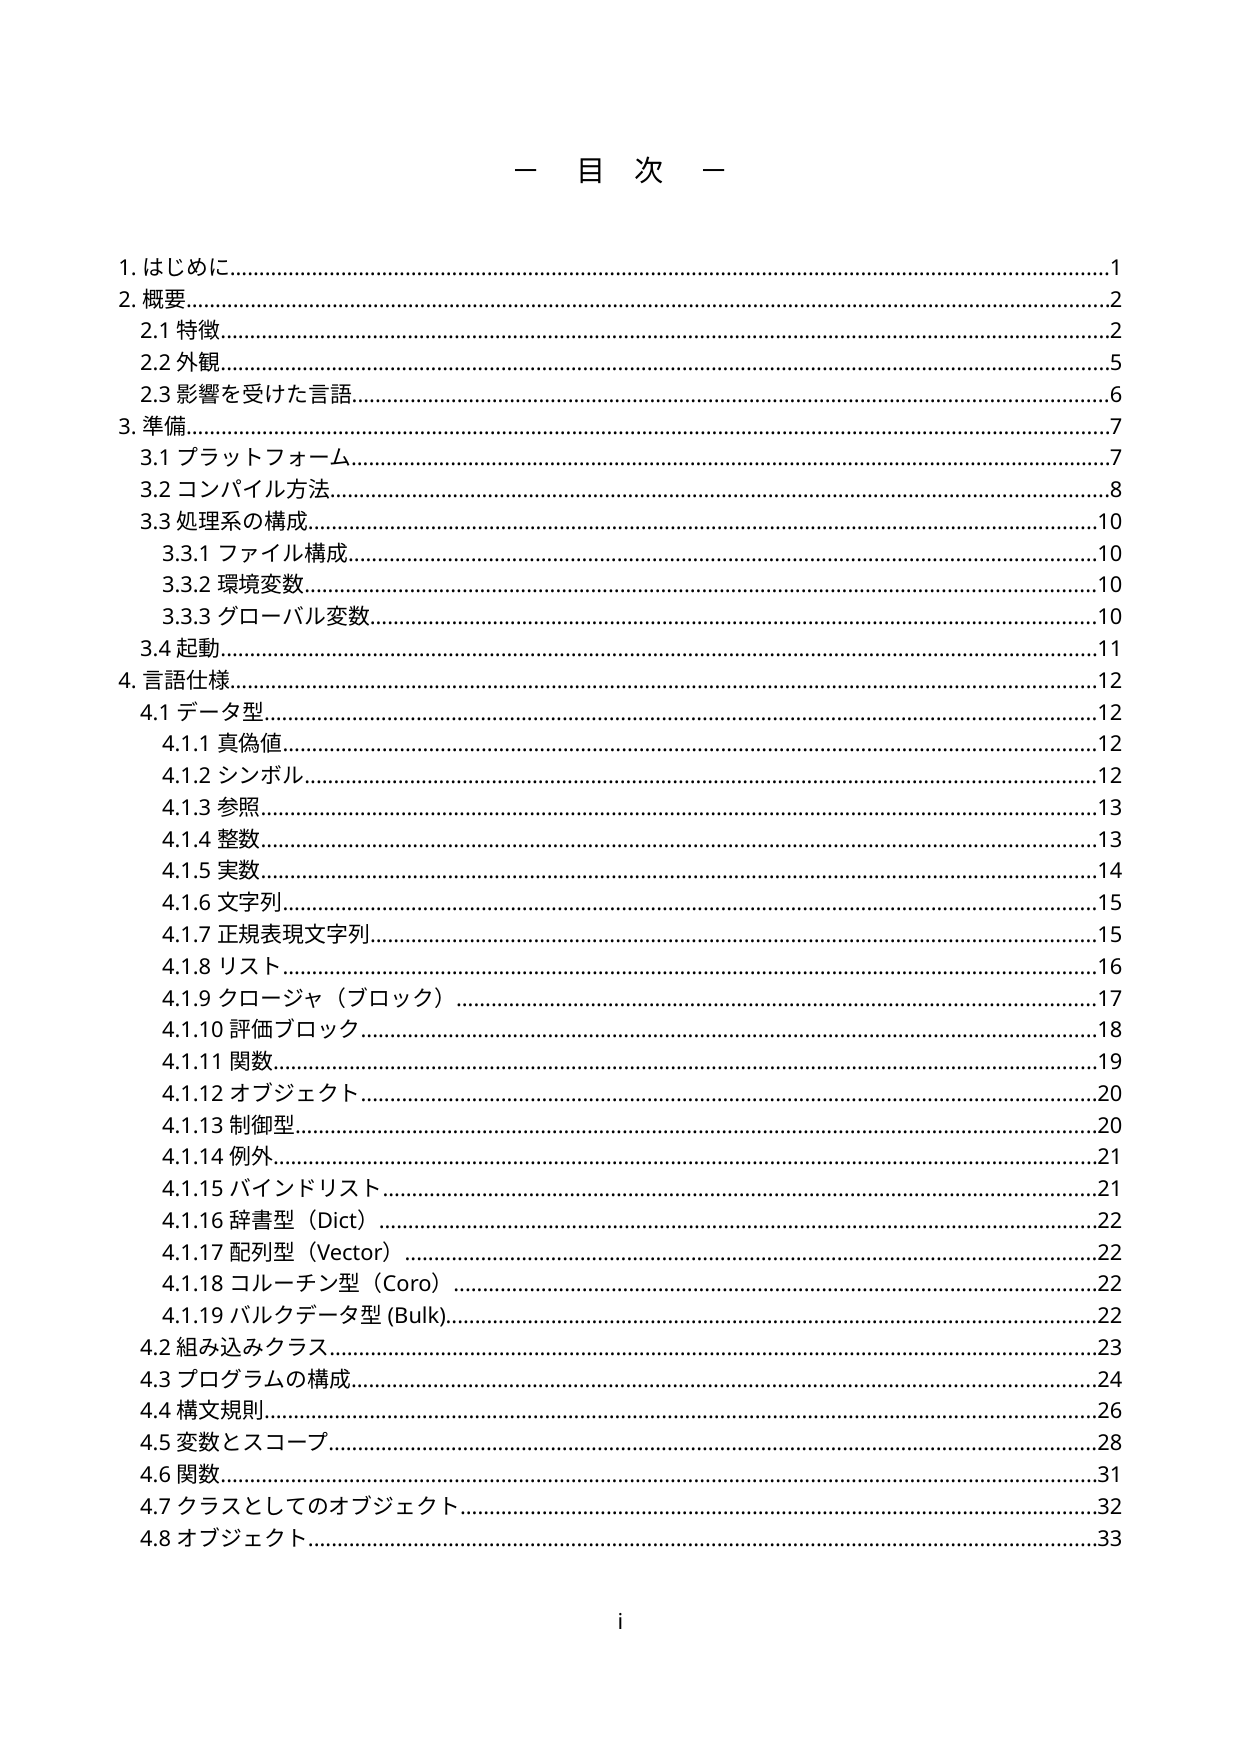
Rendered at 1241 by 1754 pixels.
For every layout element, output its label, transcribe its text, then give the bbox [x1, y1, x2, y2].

text 4.7 クラスとしてのオブジェクト 32 [140, 1489, 1122, 1521]
text － 目 次 － [118, 148, 1122, 190]
text 4.1.7 正規表現文字列 15 [162, 917, 1122, 949]
text 4.1.1 真偽値 12 [162, 726, 1122, 758]
text 4.1.12 オブジェクト 20 [162, 1076, 1122, 1108]
text 4.1.16 辞書型（Dict） 22 [162, 1203, 1122, 1235]
text 4.1.18 コルーチン型（Coro） 22 [162, 1266, 1122, 1298]
text 4.1.2 シンボル 12 [162, 758, 1122, 790]
text 4.8 オブジェクト 33 [140, 1521, 1122, 1552]
text 4.1.13 制御型 20 [162, 1108, 1122, 1139]
text 3. 準備 7 [118, 409, 1122, 440]
text 4.1.4 整数 13 [162, 822, 1122, 853]
text 4.1.10 評価ブロック 18 [162, 1012, 1122, 1044]
text 4.1.8 リスト 16 [162, 949, 1122, 981]
text 4.1.11 関数 19 [162, 1044, 1122, 1076]
text 4.1.14 例外 21 [162, 1139, 1122, 1171]
text 4.1.19 バルクデータ型 (Bulk) 22 [162, 1298, 1122, 1330]
text 4.1 データ型 12 [140, 694, 1122, 726]
text 4.3 プログラムの構成 24 [140, 1362, 1122, 1393]
text 4.1.6 文字列 15 [162, 885, 1122, 917]
text 3.3 処理系の構成 10 [140, 504, 1122, 536]
text 1. はじめに 1 [118, 250, 1122, 282]
text 4.1.15 バインドリスト 21 [162, 1171, 1122, 1203]
text 4.1.9 クロージャ（ブロック） 17 [162, 981, 1122, 1012]
text 4.6 関数 31 [140, 1457, 1122, 1489]
text 2.3 影響を受けた言語 6 [140, 377, 1122, 409]
text 4. 言語仕様 12 [118, 663, 1122, 694]
text 3.3.1 ファイル構成 10 [162, 536, 1122, 567]
text 4.1.17 配列型（Vector） 22 [162, 1235, 1122, 1266]
text 4.5 変数とスコープ 28 [140, 1425, 1122, 1457]
text 4.1.3 参照 13 [162, 790, 1122, 822]
text 2.2 外観 5 [140, 345, 1122, 377]
text 4.2 組み込みクラス 23 [140, 1330, 1122, 1362]
text 3.3.2 環境変数 10 [162, 567, 1122, 599]
text 2.1 特徴 2 [140, 313, 1122, 345]
text 3.2 コンパイル方法 8 [140, 472, 1122, 504]
text 3.4 起動 11 [140, 631, 1122, 663]
text 4.1.5 実数 14 [162, 853, 1122, 885]
text 3.1 プラットフォーム 7 [140, 440, 1122, 472]
text 3.3.3 グローバル変数 10 [162, 599, 1122, 631]
text 4.4 構文規則 26 [140, 1393, 1122, 1425]
text 2. 概要 2 [118, 282, 1122, 313]
